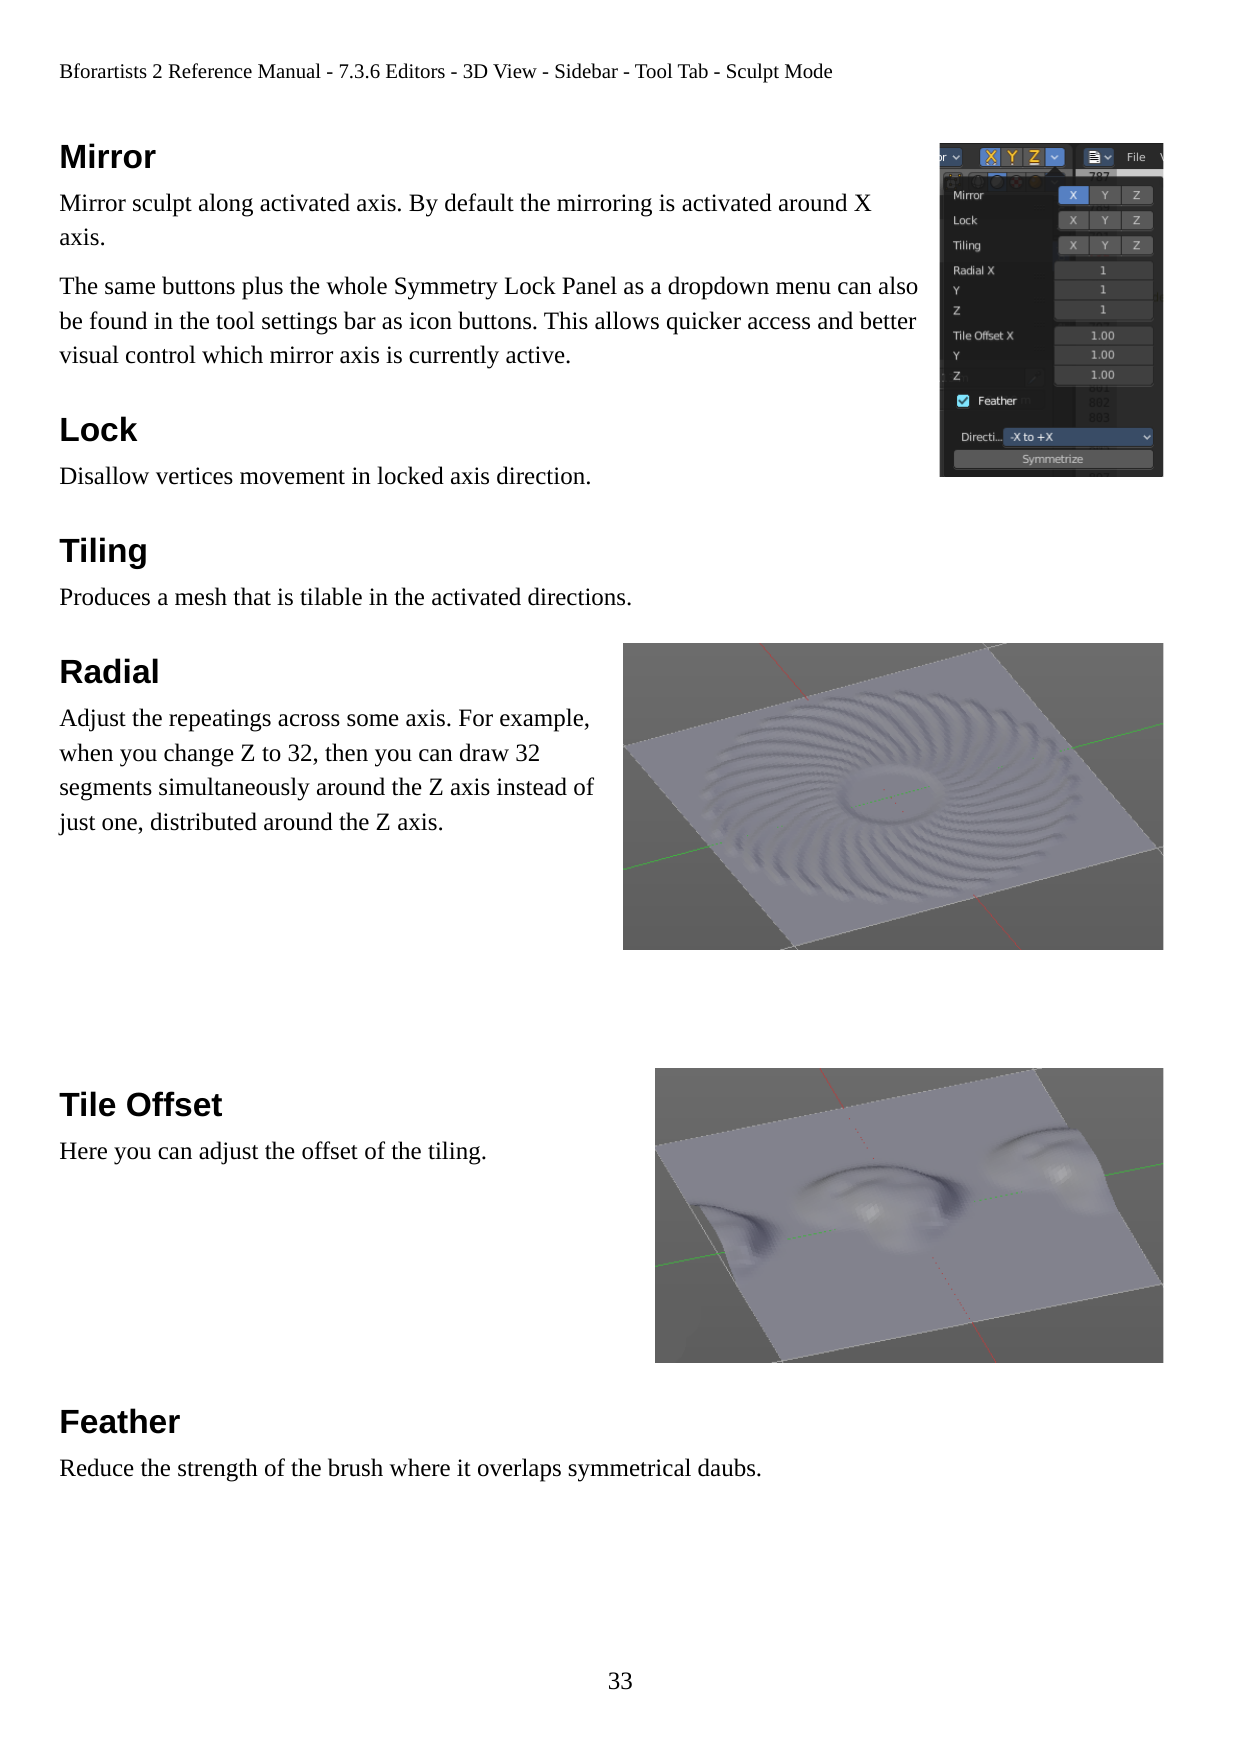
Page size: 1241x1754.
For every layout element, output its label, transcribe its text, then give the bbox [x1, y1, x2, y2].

text Adjust the repeatings across some axis. For example, when you change Z to 32, then you can draw 32 segments simultaneously around the Z axis instead of just one, distributed around the Z axis. [59, 703, 623, 836]
text Disallow vertices movement in locked axis direction. [59, 461, 1181, 490]
subtitle [1164, 410, 1181, 449]
subtitle Mirror [59, 137, 1181, 175]
picture [655, 1068, 1164, 1363]
subtitle Feather [59, 1402, 1181, 1441]
text Reduce the strength of the brush where it overlaps symmetrical daubs. [59, 1453, 1181, 1482]
text Produces a mesh that is tilable in the activated directions. [59, 582, 1181, 611]
subtitle [1164, 1085, 1181, 1123]
subtitle Lock [59, 410, 939, 449]
subtitle Tile Offset [59, 1085, 655, 1123]
picture [623, 643, 1164, 950]
picture [939, 143, 1164, 477]
subtitle Tiling [59, 531, 1181, 570]
text The same buttons plus the whole Symmetry Lock Panel as a dropdown menu can also be found in the tool settings bar as icon buttons. This allows quicker access and better visual control which mirror axis is currently active. [59, 271, 939, 369]
subtitle [1164, 652, 1181, 691]
text Mirror sculpt along activated axis. By default the mirroring is activated around X axis. [59, 188, 939, 251]
text Here you can adjust the offset of the tiling. [59, 1136, 655, 1165]
subtitle Radial [59, 652, 623, 691]
